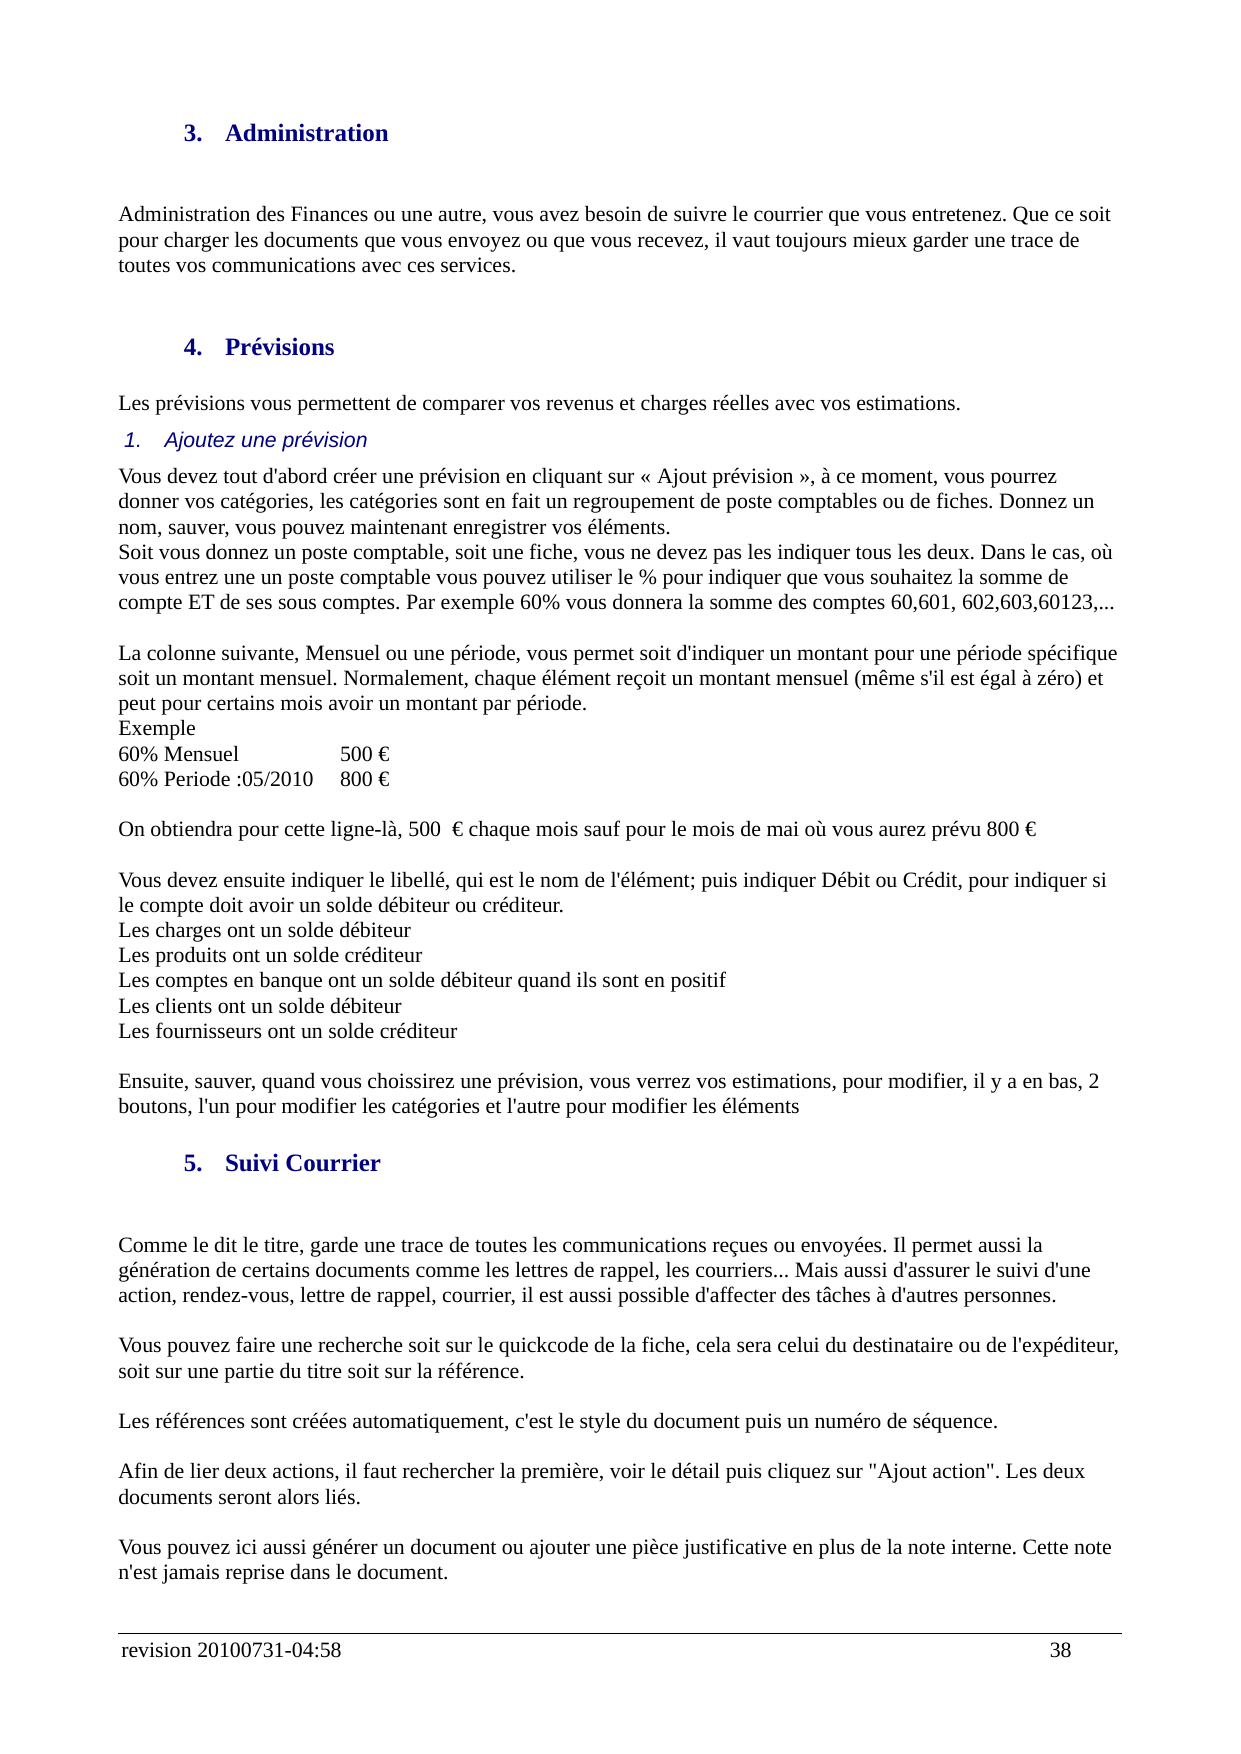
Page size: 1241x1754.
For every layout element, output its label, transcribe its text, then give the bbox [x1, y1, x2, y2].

text Comme le dit le titre, garde une trace de toutes les communications reçues ou envoyées. Il permet aussi la génération de certains documents comme les lettres de rappel, les courriers... Mais aussi d'assurer le suivi d'une action, rendez-vous, lettre de rappel, courrier, il est aussi possible d'affecter des tâches à d'autres personnes. [118, 1232, 1122, 1307]
subtitle Ajoutez une prévision [118, 427, 1122, 451]
text Les comptes en banque ont un solde débiteur quand ils sont en positif [118, 967, 1122, 993]
subtitle Suivi Courrier [177, 1148, 1122, 1177]
text On obtiendra pour cette ligne-là, 500 € chaque mois sauf pour le mois de mai où vous aurez prévu 800 € [118, 816, 1122, 841]
text Afin de lier deux actions, il faut rechercher la première, voir le détail puis cliquez sur "Ajout action". Les deux documents seront alors liés. [118, 1458, 1122, 1509]
text Vous pouvez ici aussi générer un document ou ajouter une pièce justificative en plus de la note interne. Cette note n'est jamais reprise dans le document. [118, 1534, 1122, 1584]
text 60% Mensuel 500 € [118, 741, 1122, 766]
text Administration des Finances ou une autre, vous avez besoin de suivre le courrier que vous entretenez. Que ce soit pour charger les documents que vous envoyez ou que vous recevez, il vaut toujours mieux garder une trace de toutes vos communications avec ces services. [118, 201, 1122, 277]
text Vous devez tout d'abord créer une prévision en cliquant sur « Ajout prévision », à ce moment, vous pourrez donner vos catégories, les catégories sont en fait un regroupement de poste comptables ou de fiches. Donnez un nom, sauver, vous pouvez maintenant enregistrer vos éléments. [118, 463, 1122, 539]
text Vous pouvez faire une recherche soit sur le quickcode de la fiche, cela sera celui du destinataire ou de l'expéditeur, soit sur une partie du titre soit sur la référence. [118, 1332, 1122, 1383]
text Exemple [118, 715, 1122, 741]
subtitle Administration [177, 118, 1122, 147]
text Les références sont créées automatiquement, c'est le style du document puis un numéro de séquence. [118, 1408, 1122, 1433]
text Les clients ont un solde débiteur [118, 993, 1122, 1018]
text 60% Periode :05/2010 800 € [118, 766, 1122, 791]
text Les produits ont un solde créditeur [118, 942, 1122, 967]
subtitle Prévisions [177, 332, 1122, 361]
text Les charges ont un solde débiteur [118, 917, 1122, 942]
text La colonne suivante, Mensuel ou une période, vous permet soit d'indiquer un montant pour une période spécifique soit un montant mensuel. Normalement, chaque élément reçoit un montant mensuel (même s'il est égal à zéro) et peut pour certains mois avoir un montant par période. [118, 640, 1122, 715]
text Les fournisseurs ont un solde créditeur [118, 1018, 1122, 1043]
text Les prévisions vous permettent de comparer vos revenus et charges réelles avec vos estimations. [118, 390, 1122, 415]
text Vous devez ensuite indiquer le libellé, qui est le nom de l'élément; puis indiquer Débit ou Crédit, pour indiquer si le compte doit avoir un solde débiteur ou créditeur. [118, 867, 1122, 917]
text Soit vous donnez un poste comptable, soit une fiche, vous ne devez pas les indiquer tous les deux. Dans le cas, où vous entrez une un poste comptable vous pouvez utiliser le % pour indiquer que vous souhaitez la somme de compte ET de ses sous comptes. Par exemple 60% vous donnera la somme des comptes 60,601, 602,603,60123,... [118, 539, 1122, 614]
text Ensuite, sauver, quand vous choissirez une prévision, vous verrez vos estimations, pour modifier, il y a en bas, 2 boutons, l'un pour modifier les catégories et l'autre pour modifier les éléments [118, 1068, 1122, 1119]
